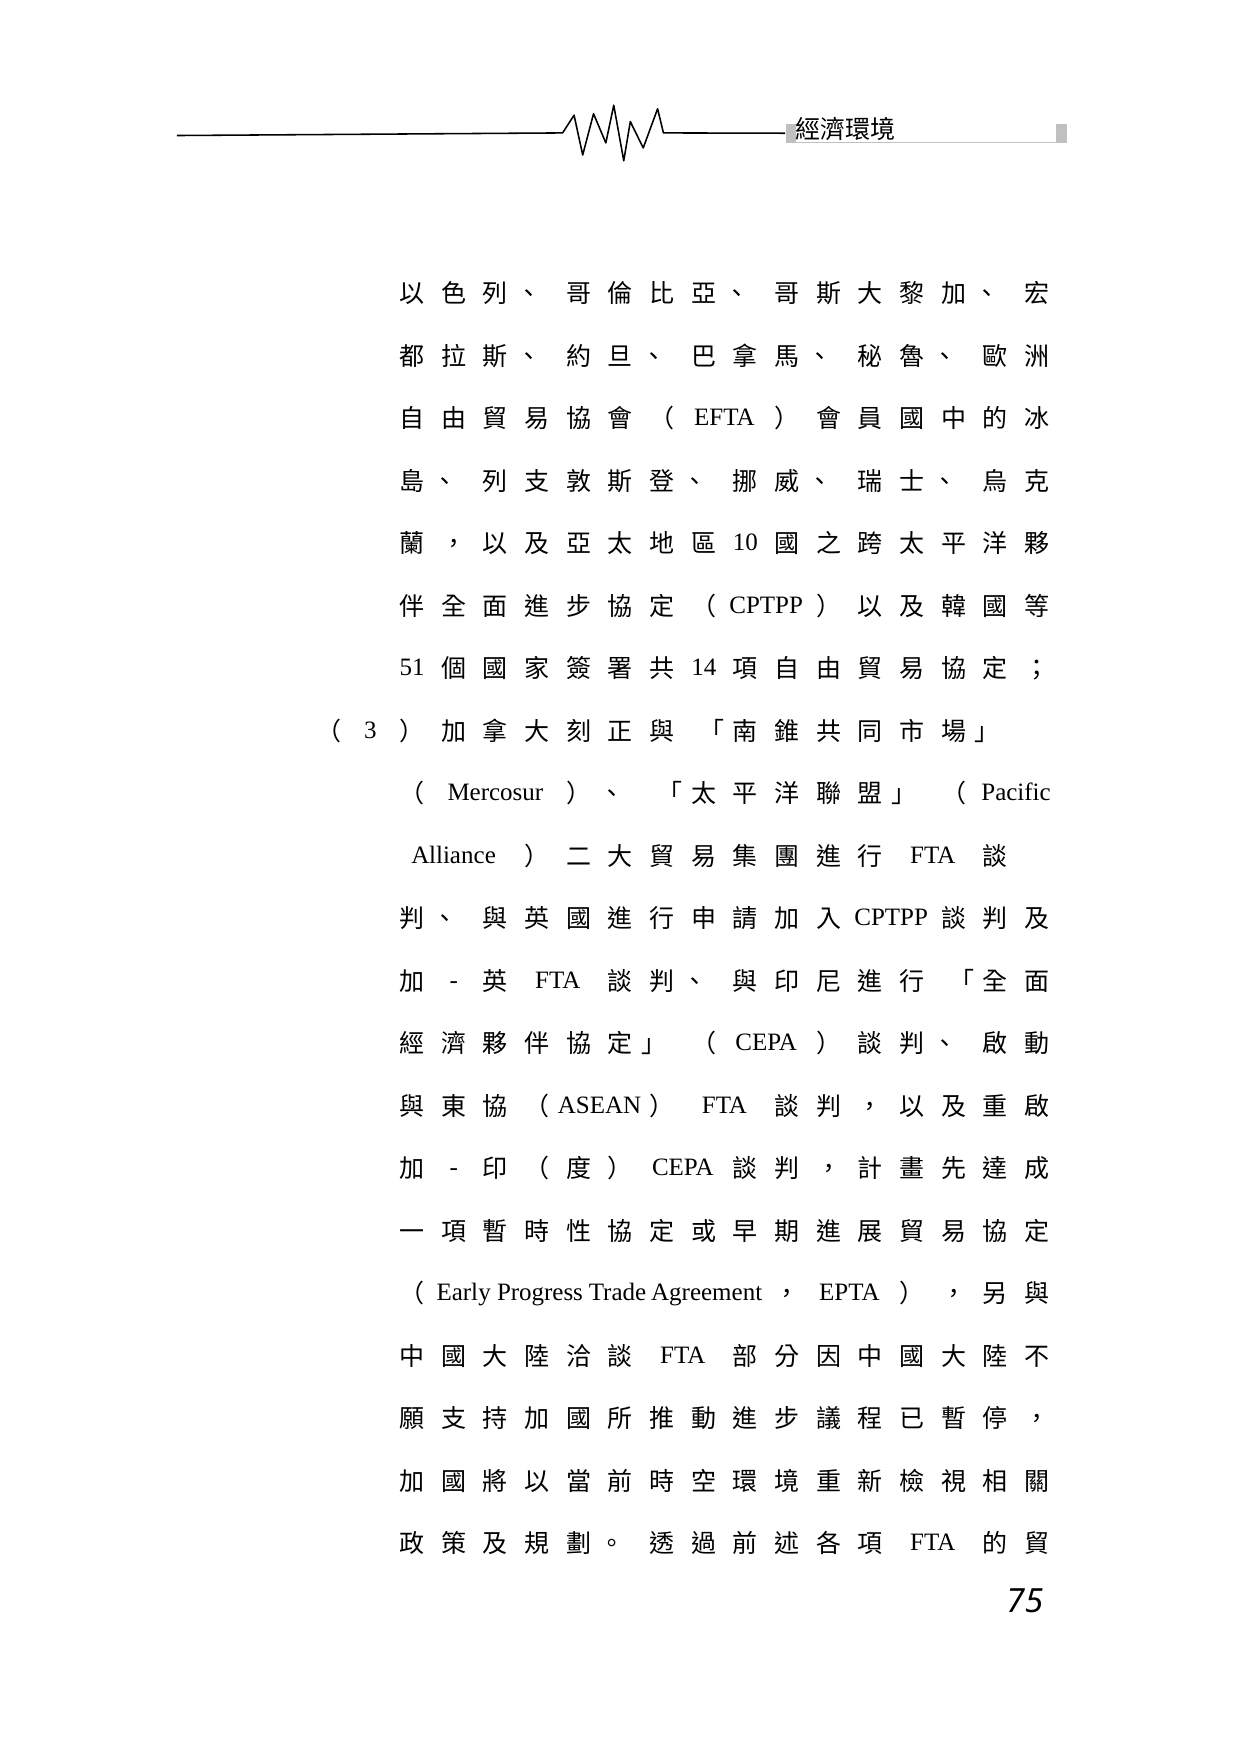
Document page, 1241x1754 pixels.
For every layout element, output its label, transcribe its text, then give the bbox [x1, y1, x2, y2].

text 以色列、哥倫比亞、哥斯大黎加、宏都拉斯、約旦、巴拿馬、秘魯、歐洲自由貿易協會（EFTA）會員國中的冰島、列支敦斯登、挪威、瑞士、烏克蘭，以及亞太地區10國之跨太平洋夥伴全面進步協定（CPTPP）以及韓國等51個國家簽署共14項自由貿易協定； [306, 250, 1058, 688]
text （3）加拿大刻正與「南錐共同市場」（Mercosur）、「太平洋聯盟」（Pacific Alliance）二大貿易集團進行FTA談判、與英國進行申請加入CPTPP談判及加-英FTA談判、與印尼進行「全面經濟夥伴協定」（CEPA）談判、啟動與東協（ASEAN）FTA談判，以及重啟加-印（度）CEPA談判，計畫先達成一項暫時性協定或早期進展貿易協定（Early Progress Trade Agreement，EPTA），另與中國大陸洽談FTA部分因中國大陸不願支持加國所推動進步議程已暫停，加國將以當前時空環境重新檢視相關政策及規劃。透過前述各項FTA的貿 [306, 688, 1058, 1563]
